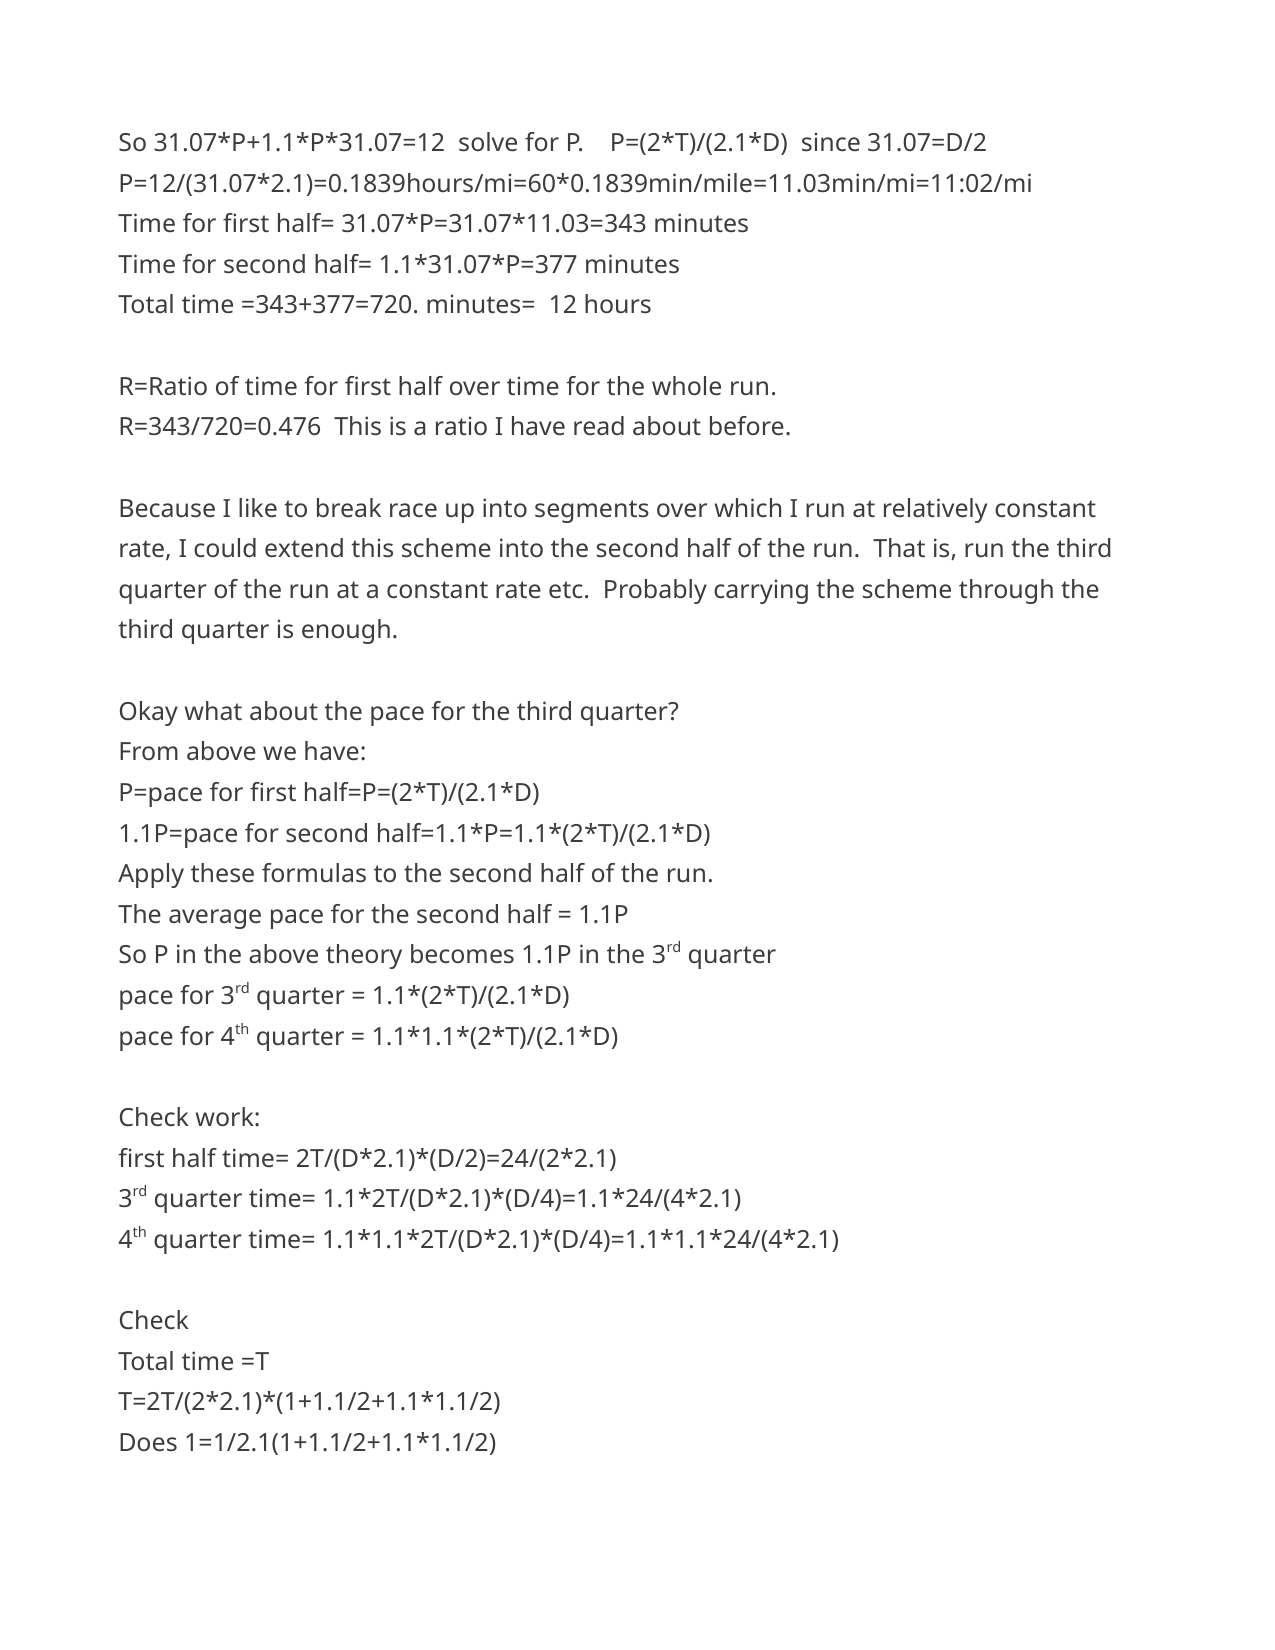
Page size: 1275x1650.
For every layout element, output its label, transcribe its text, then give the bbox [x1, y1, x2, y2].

text first half time= 2T/(D*2.1)*(D/2)=24/(2*2.1) [118, 1134, 1157, 1174]
text Total time =T [118, 1337, 1157, 1377]
text T=2T/(2*2.1)*(1+1.1/2+1.1*1.1/2) [118, 1377, 1157, 1418]
text Check [118, 1296, 1157, 1337]
text pace for 3rd quarter = 1.1*(2*T)/(2.1*D) [118, 971, 1157, 1012]
text The average pace for the second half = 1.1P [118, 890, 1157, 931]
text R=Ratio of time for first half over time for the whole run. [118, 362, 1157, 402]
text From above we have: [118, 727, 1157, 768]
text R=343/720=0.476 This is a ratio I have read about before. [118, 402, 1157, 443]
text P=12/(31.07*2.1)=0.1839hours/mi=60*0.1839min/mile=11.03min/mi=11:02/mi [118, 159, 1157, 199]
text So 31.07*P+1.1*P*31.07=12 solve for P. P=(2*T)/(2.1*D) since 31.07=D/2 [118, 118, 1157, 159]
text Okay what about the pace for the third quarter? [118, 687, 1157, 727]
text Because I like to break race up into segments over which I run at relatively constant rate, I could extend this scheme into the second half of the run. That is, run the third quarter of the run at a constant rate etc. Probably carrying the scheme through the third quarter is enough. [118, 484, 1157, 646]
text Time for second half= 1.1*31.07*P=377 minutes [118, 240, 1157, 281]
text Does 1=1/2.1(1+1.1/2+1.1*1.1/2) [118, 1418, 1157, 1459]
text 1.1P=pace for second half=1.1*P=1.1*(2*T)/(2.1*D) [118, 809, 1157, 849]
text pace for 4th quarter = 1.1*1.1*(2*T)/(2.1*D) [118, 1012, 1157, 1052]
text Time for first half= 31.07*P=31.07*11.03=343 minutes [118, 199, 1157, 240]
text P=pace for first half=P=(2*T)/(2.1*D) [118, 768, 1157, 809]
text So P in the above theory becomes 1.1P in the 3rd quarter [118, 931, 1157, 971]
text 4th quarter time= 1.1*1.1*2T/(D*2.1)*(D/4)=1.1*1.1*24/(4*2.1) [118, 1215, 1157, 1256]
text Check work: [118, 1093, 1157, 1134]
text Total time =343+377=720. minutes= 12 hours [118, 281, 1157, 321]
text Apply these formulas to the second half of the run. [118, 849, 1157, 890]
text 3rd quarter time= 1.1*2T/(D*2.1)*(D/4)=1.1*24/(4*2.1) [118, 1174, 1157, 1215]
